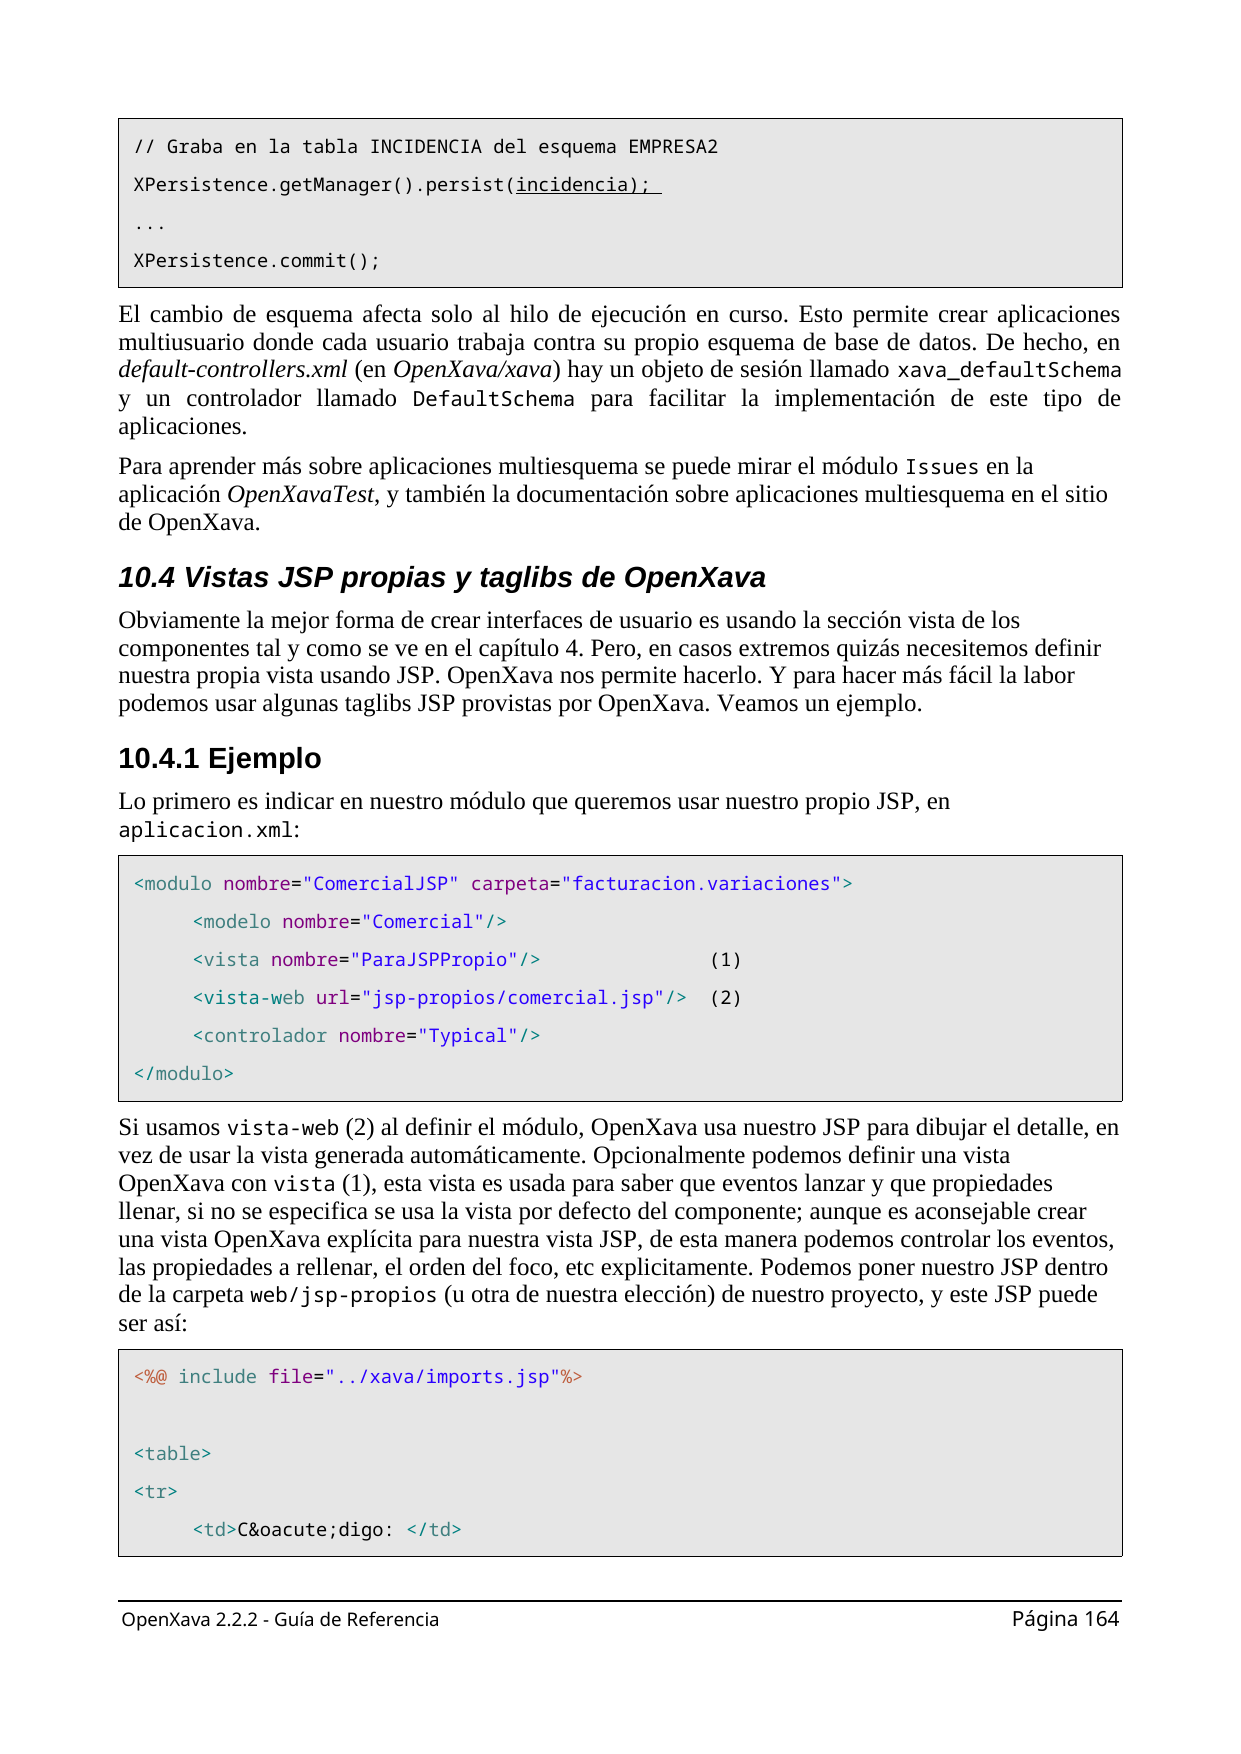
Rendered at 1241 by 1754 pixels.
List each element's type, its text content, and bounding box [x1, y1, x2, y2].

text ... [119, 194, 1122, 232]
text XPersistence.commit(); [119, 232, 1122, 287]
text Obviamente la mejor forma de crear interfaces de usuario es usando la sección vista de los componentes tal y como se ve en el capítulo 4. Pero, en casos extremos quizás necesitemos definir nuestra propia vista usando JSP. OpenXava nos permite hacerlo. Y para hacer más fácil la labor podemos usar algunas taglibs JSP provistas por OpenXava. Veamos un ejemplo. [118, 606, 1122, 717]
text Si usamos vista-web (2) al definir el módulo, OpenXava usa nuestro JSP para dibujar el detalle, en vez de usar la vista generada automáticamente. Opcionalmente podemos definir una vista OpenXava con vista (1), esta vista es usada para saber que eventos lanzar y que propiedades llenar, si no se especifica se usa la vista por defecto del componente; aunque es aconsejable crear una vista OpenXava explícita para nuestra vista JSP, de esta manera podemos controlar los eventos, las propiedades a rellenar, el orden del foco, etc explicitamente. Podemos poner nuestro JSP dentro de la carpeta web/jsp-propios (u otra de nuestra elección) de nuestro proyecto, y este JSP puede ser así: [118, 1113, 1122, 1337]
text <controlador nombre="Typical"/> [119, 1007, 1122, 1046]
text <vista-web url="jsp-propios/comercial.jsp"/> (2) [119, 969, 1122, 1007]
text <%@ include file="../xava/imports.jsp"%> [119, 1350, 1122, 1387]
text Para aprender más sobre aplicaciones multiesquema se puede mirar el módulo Issues en la aplicación OpenXavaTest, y también la documentación sobre aplicaciones multiesquema en el sitio de OpenXava. [118, 452, 1122, 536]
text <td>C&oacute;digo: </td> [119, 1501, 1122, 1556]
text <tr> [119, 1463, 1122, 1501]
text Lo primero es indicar en nuestro módulo que queremos usar nuestro propio JSP, en aplicacion.xml: [118, 787, 1122, 843]
text <modelo nombre="Comercial"/> [119, 893, 1122, 931]
subtitle Ejemplo [118, 742, 1122, 774]
text El cambio de esquema afecta solo al hilo de ejecución en curso. Esto permite crear aplicaciones multiusuario donde cada usuario trabaja contra su propio esquema de base de datos. De hecho, en default-controllers.xml (en OpenXava/xava) hay un objeto de sesión llamado xava_defaultSchema y un controlador llamado DefaultSchema para facilitar la implementación de este tipo de aplicaciones. [118, 300, 1122, 439]
subtitle Vistas JSP propias y taglibs de OpenXava [118, 561, 1122, 593]
text <table> [119, 1425, 1122, 1463]
text <vista nombre="ParaJSPPropio"/> (1) [119, 931, 1122, 969]
text // Graba en la tabla INCIDENCIA del esquema EMPRESA2 [119, 119, 1122, 156]
text XPersistence.getManager().persist(incidencia); [119, 156, 1122, 194]
text </modulo> [119, 1046, 1122, 1101]
text <modulo nombre="ComercialJSP" carpeta="facturacion.variaciones"> [119, 856, 1122, 893]
